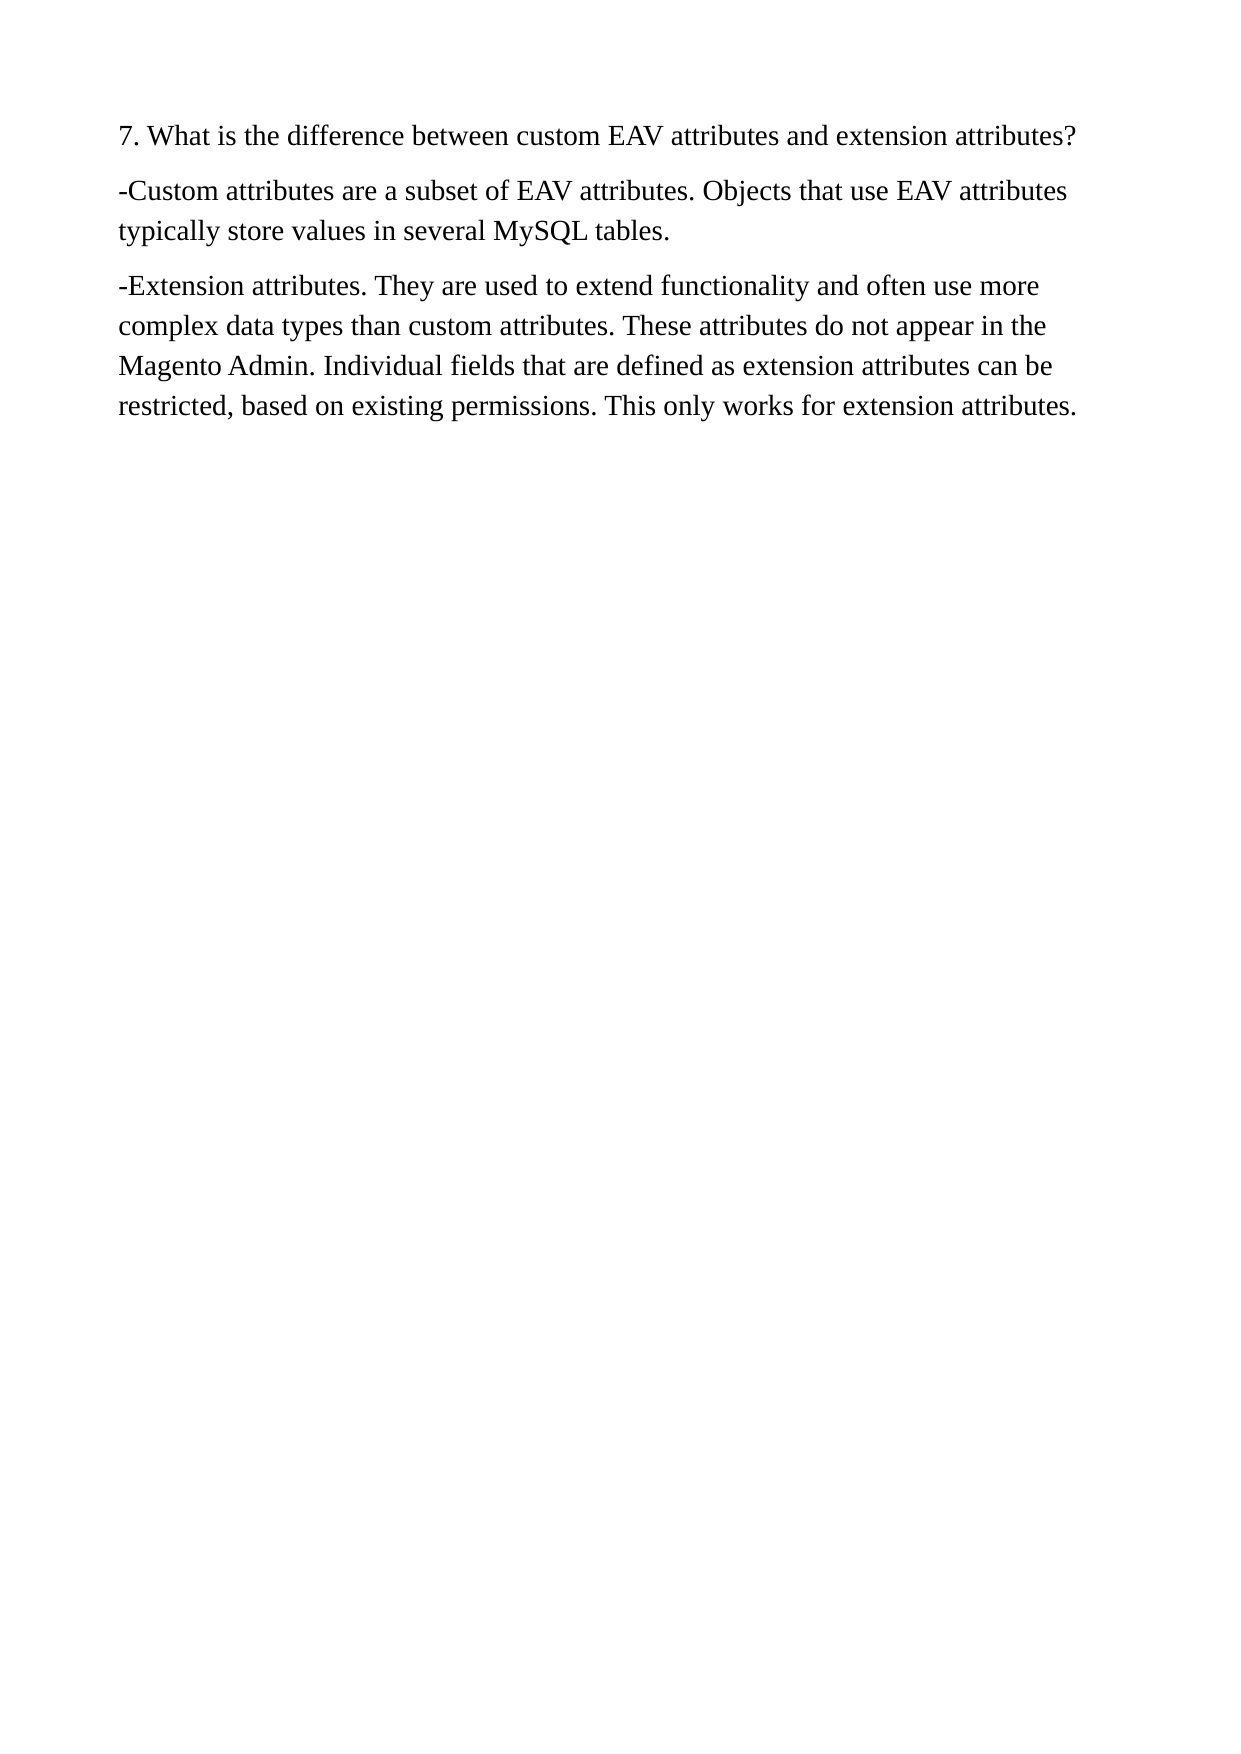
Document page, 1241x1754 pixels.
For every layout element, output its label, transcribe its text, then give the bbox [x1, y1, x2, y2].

text 7. What is the difference between custom EAV attributes and extension attributes? [118, 118, 1122, 152]
text -Custom attributes are a subset of EAV attributes. Objects that use EAV attributes typically store values in several MySQL tables. [118, 173, 1122, 247]
text -Extension attributes. They are used to extend functionality and often use more complex data types than custom attributes. These attributes do not appear in the Magento Admin. Individual fields that are defined as extension attributes can be restricted, based on existing permissions. This only works for extension attributes. [118, 268, 1122, 422]
